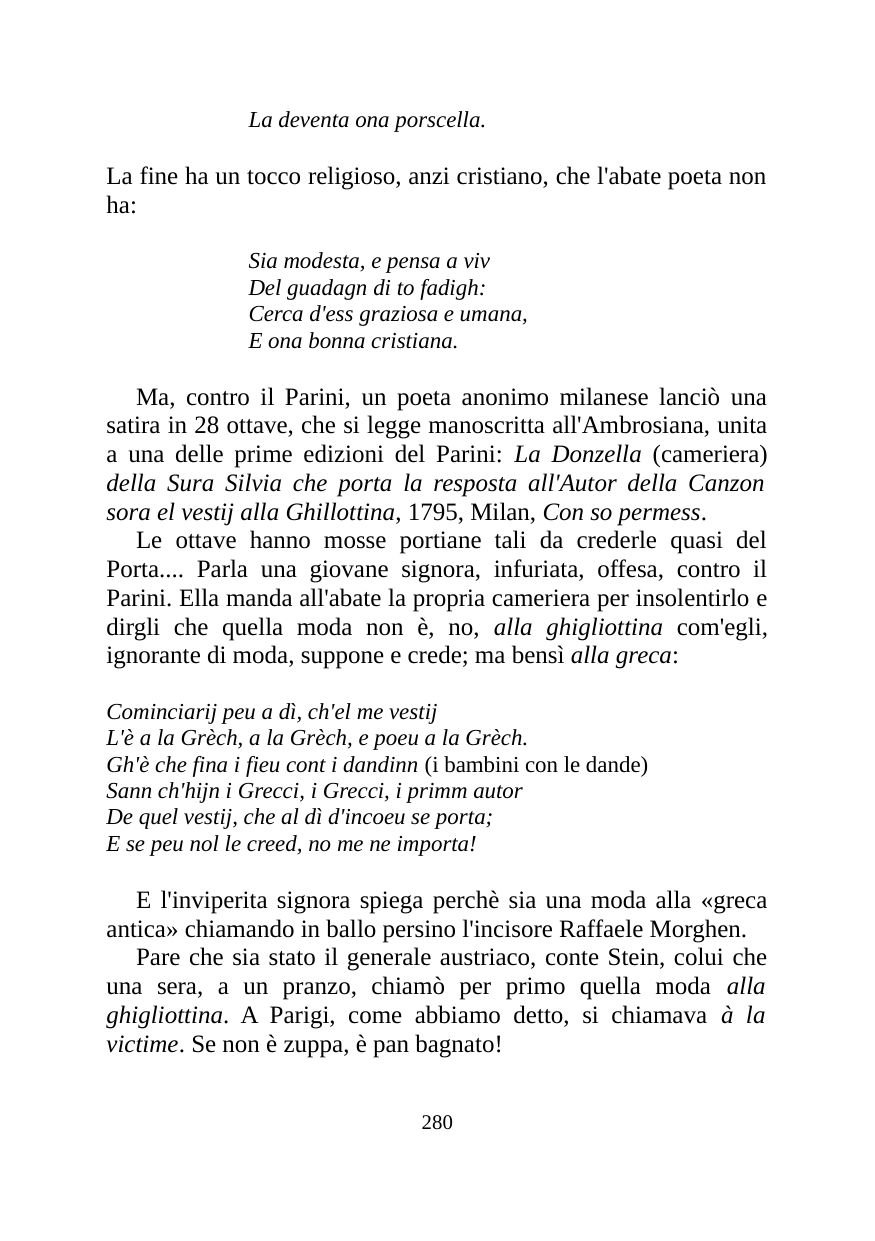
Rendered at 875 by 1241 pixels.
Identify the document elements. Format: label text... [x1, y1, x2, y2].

text Ma, contro il Parini, un poeta anonimo milanese lanciò una satira in 28 ottave, che si legge manoscritta all'Ambrosiana, unita a una delle prime edizioni del Parini: La Donzella (cameriera) della Sura Silvia che porta la resposta all'Autor della Canzon sora el vestij alla Ghillottina, 1795, Milan, Con so permess. [106, 382, 768, 526]
text E l'inviperita signora spiega perchè sia una moda alla «greca antica» chiamando in ballo persino l'incisore Raffaele Morghen. [106, 885, 768, 942]
text Le ottave hanno mosse portiane tali da crederle quasi del Porta.... Parla una giovane signora, infuriata, offesa, contro il Parini. Ella manda all'abate la propria cameriera per insolentirlo e dirgli che quella moda non è, no, alla ghigliottina com'egli, ignorante di moda, suppone e crede; ma bensì alla greca: [106, 526, 768, 669]
text De quel vestij, che al dì d'incoeu se porta; [106, 803, 768, 830]
text E se peu nol le creed, no me ne importa! [106, 830, 768, 856]
text Gh'è che fina i fieu cont i dandinn (i bambini con le dande) [106, 751, 768, 777]
text La fine ha un tocco religioso, anzi cristiano, che l'abate poeta non ha: [106, 161, 768, 219]
text Cerca d'ess graziosa e umana, [219, 300, 768, 327]
text Sann ch'hijn i Grecci, i Grecci, i primm autor [106, 777, 768, 803]
text La deventa ona porscella. [219, 106, 768, 133]
text Pare che sia stato il generale austriaco, conte Stein, colui che una sera, a un pranzo, chiamò per primo quella moda alla ghigliottina. A Parigi, come abbiamo detto, si chiamava à la victime. Se non è zuppa, è pan bagnato! [106, 942, 768, 1057]
text Del guadagn di to fadigh: [219, 274, 768, 300]
text L'è a la Grèch, a la Grèch, e poeu a la Grèch. [106, 724, 768, 751]
text E ona bonna cristiana. [219, 327, 768, 353]
text Cominciarij peu a dì, ch'el me vestij [106, 698, 768, 724]
text Sia modesta, e pensa a viv [219, 248, 768, 274]
